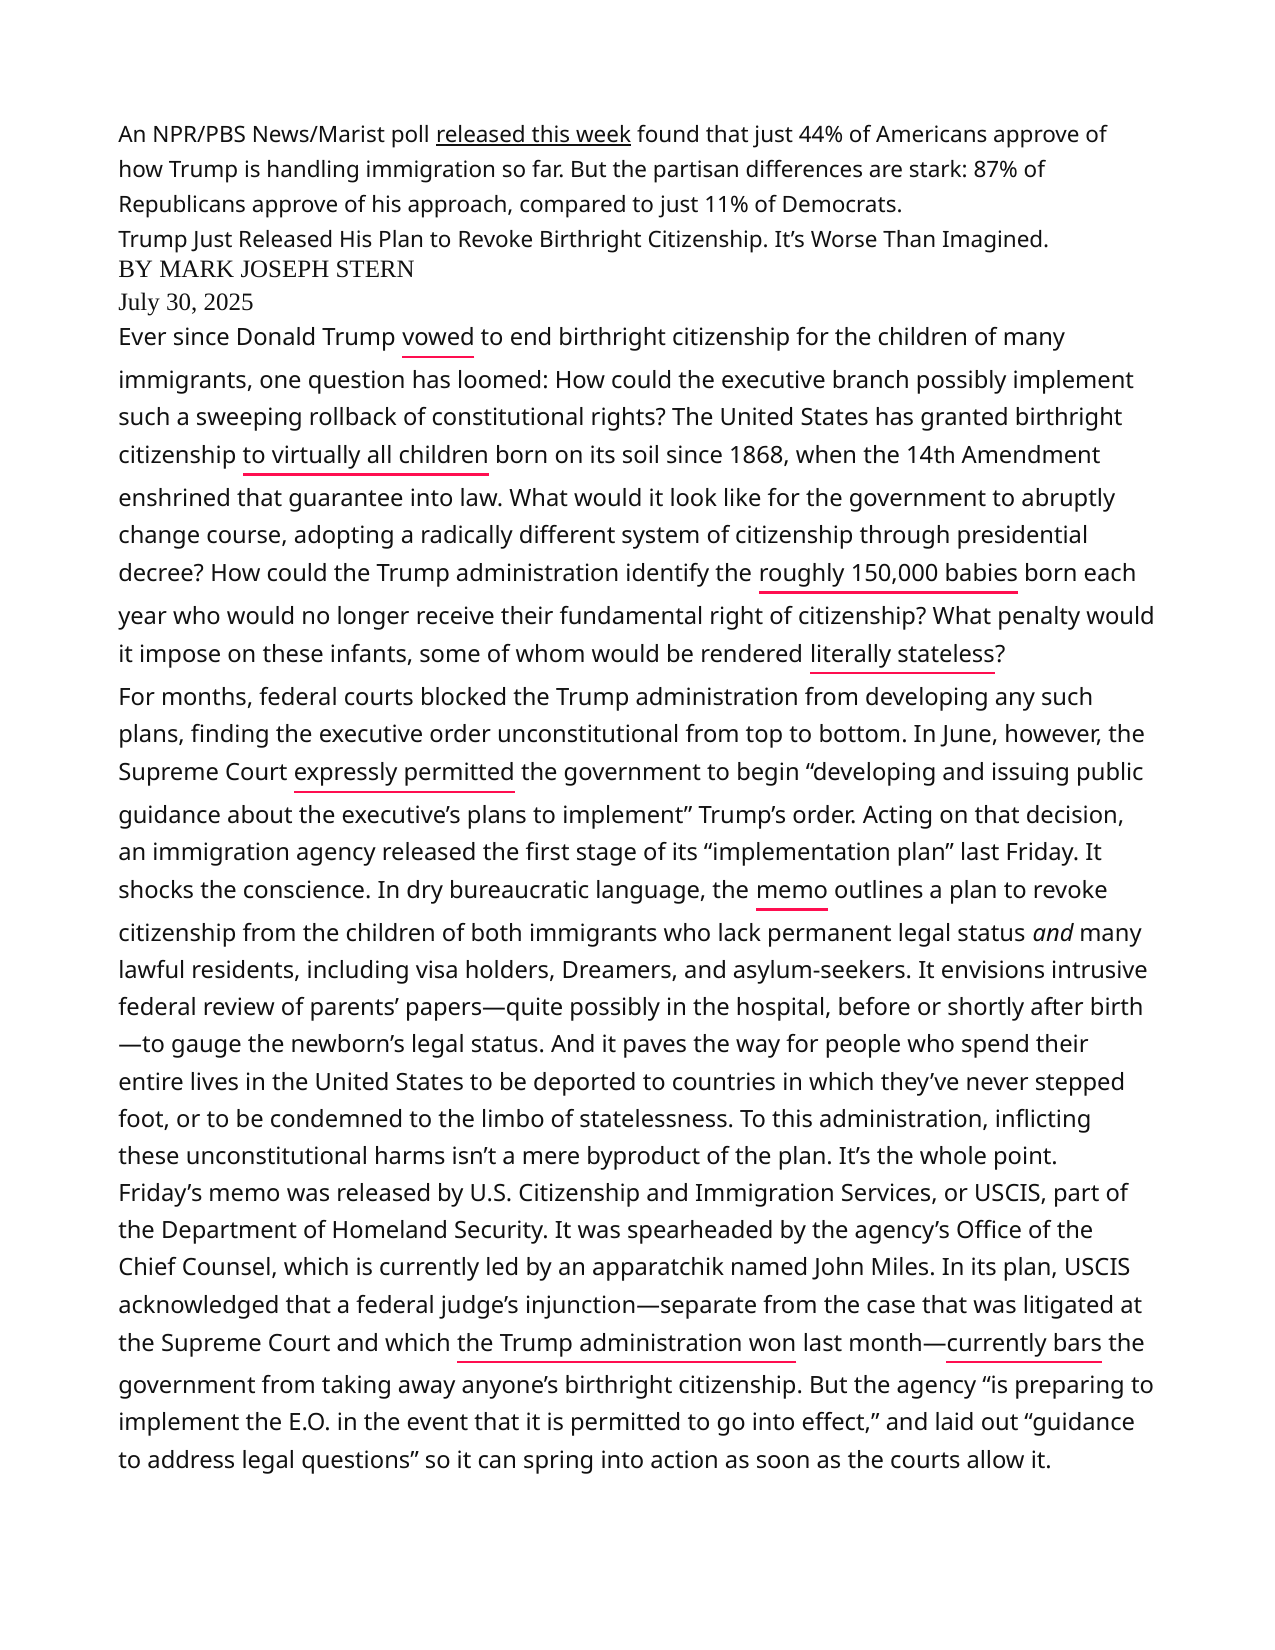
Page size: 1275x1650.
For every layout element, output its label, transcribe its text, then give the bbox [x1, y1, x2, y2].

text Friday’s memo was released by U.S. Citizenship and Immigration Services, or USCIS, part of the Department of Homeland Security. It was spearheaded by the agency’s Office of the Chief Counsel, which is currently led by an apparatchik named John Miles. In its plan, USCIS acknowledged that a federal judge’s injunction—separate from the case that was litigated at the Supreme Court and which the Trump administration won last month—currently bars the government from taking away anyone’s birthright citizenship. But the agency “is preparing to implement the E.O. in the event that it is permitted to go into effect,” and laid out “guidance to address legal questions” so it can spring into action as soon as the courts allow it. [118, 1176, 1157, 1475]
text By Mark Joseph Stern [118, 254, 1144, 283]
text Ever since Donald Trump vowed to end birthright citizenship for the children of many immigrants, one question has loomed: How could the executive branch possibly implement such a sweeping rollback of constitutional rights? The United States has granted birthright citizenship to virtually all children born on its soil since 1868, when the 14th Amendment enshrined that guarantee into law. What would it look like for the government to abruptly change course, adopting a radically different system of citizenship through presidential decree? How could the Trump administration identify the roughly 150,000 babies born each year who would no longer receive their fundamental right of citizenship? What penalty would it impose on these infants, some of whom would be rendered literally stateless? [118, 320, 1157, 674]
text An NPR/PBS News/Marist poll released this week found that just 44% of Americans approve of how Trump is handling immigration so far. But the partisan differences are stark: 87% of Republicans approve of his approach, compared to just 11% of Democrats. [118, 118, 1157, 219]
text July 30, 2025 [118, 287, 1157, 316]
text For months, federal courts blocked the Trump administration from developing any such plans, finding the executive order unconstitutional from top to bottom. In June, however, the Supreme Court expressly permitted the government to begin “developing and issuing public guidance about the executive’s plans to implement” Trump’s order. Acting on that decision, an immigration agency released the first stage of its “implementation plan” last Friday. It shocks the conscience. In dry bureaucratic language, the memo outlines a plan to revoke citizenship from the children of both immigrants who lack permanent legal status and many lawful residents, including visa holders, Dreamers, and asylum-seekers. It envisions intrusive federal review of parents’ papers—quite possibly in the hospital, before or shortly after birth—to gauge the newborn’s legal status. And it paves the way for people who spend their entire lives in the United States to be deported to countries in which they’ve never stepped foot, or to be condemned to the limbo of statelessness. To this administration, inflicting these unconstitutional harms isn’t a mere byproduct of the plan. It’s the whole point. [118, 680, 1157, 1171]
subtitle Trump Just Released His Plan to Revoke Birthright Citizenship. It’s Worse Than Imagined. [118, 224, 1157, 254]
